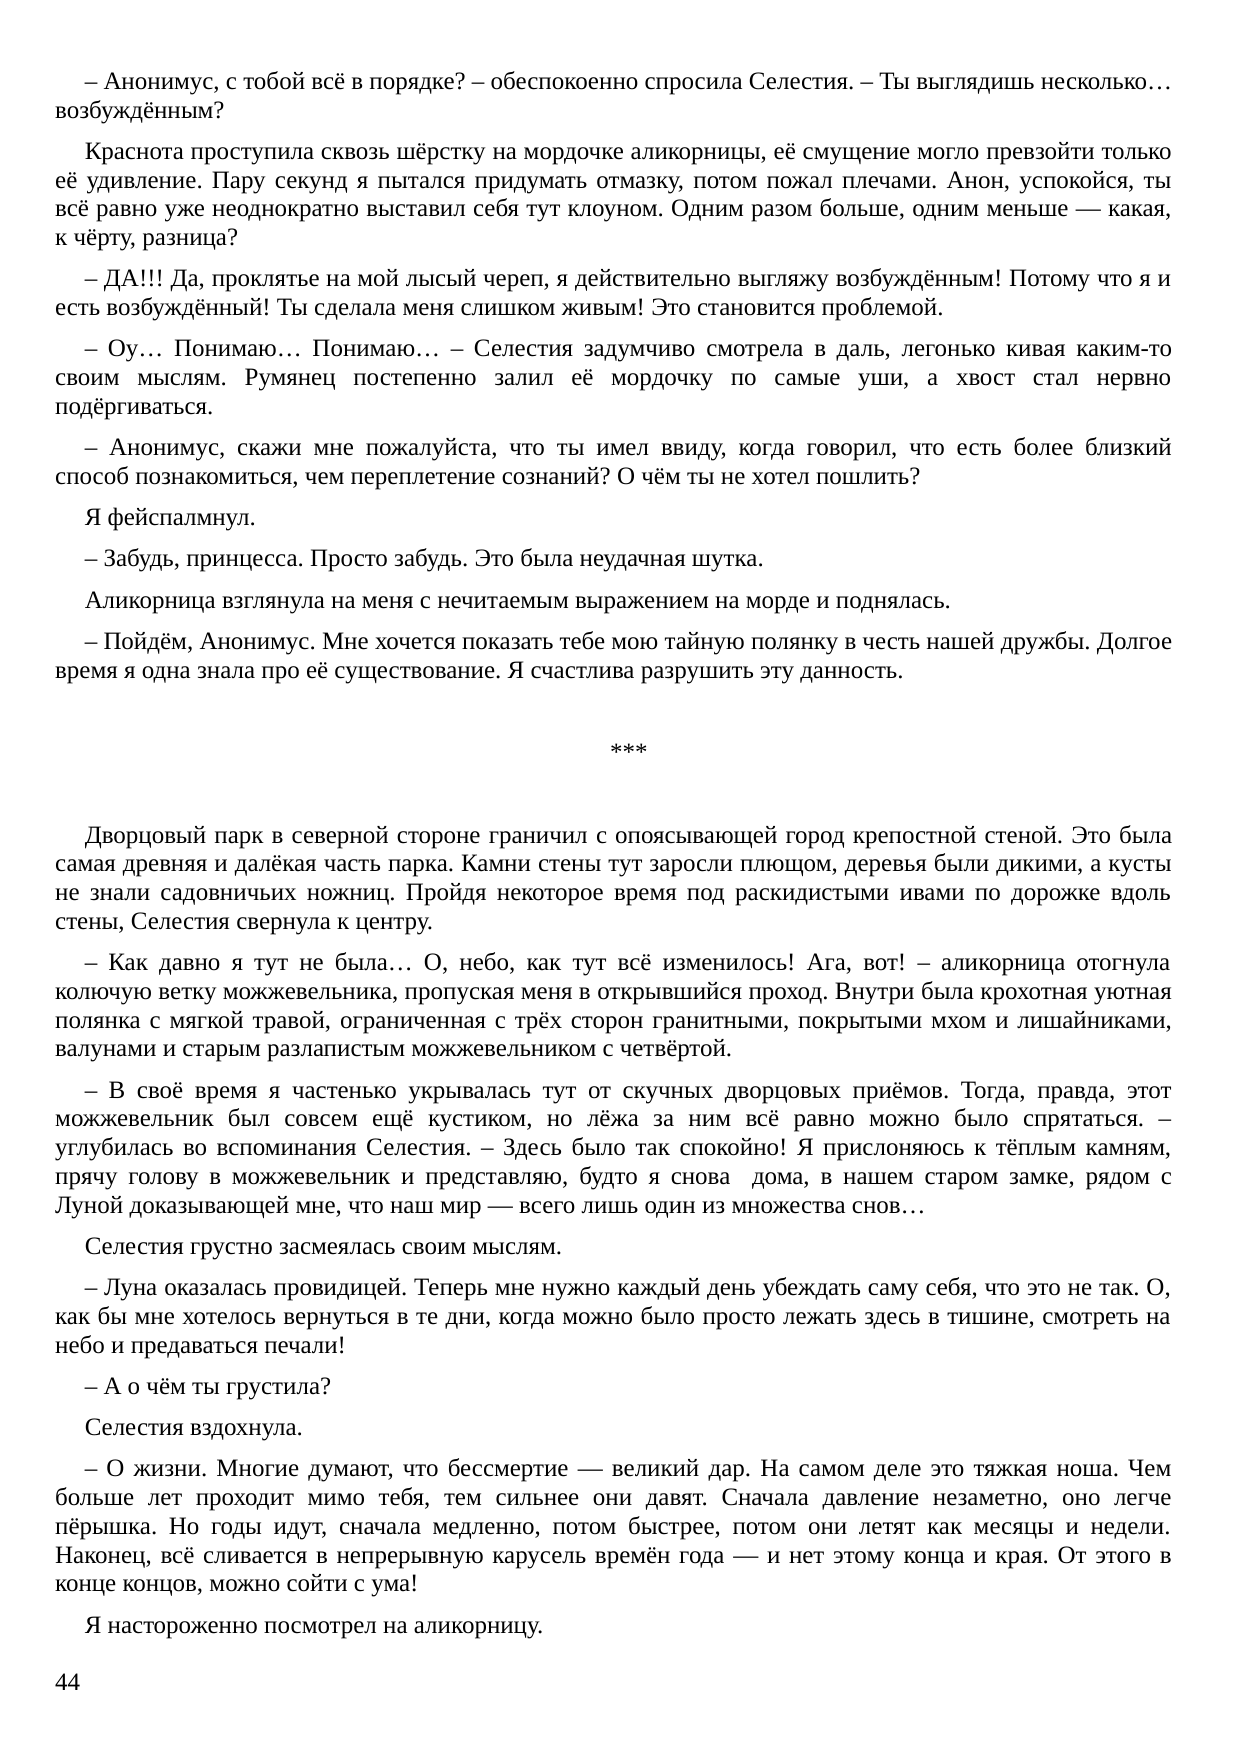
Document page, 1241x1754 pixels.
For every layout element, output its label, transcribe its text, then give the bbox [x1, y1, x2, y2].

text *** [55, 737, 1173, 766]
text – Оу… Понимаю… Понимаю… – Селестия задумчиво смотрела в даль, легонько кивая каким-то своим мыслям. Румянец постепенно залил её мордочку по самые уши, а хвост стал нервно подёргиваться. [55, 333, 1173, 420]
text – Луна оказалась провидицей. Теперь мне нужно каждый день убеждать саму себя, что это не так. О, как бы мне хотелось вернуться в те дни, когда можно было просто лежать здесь в тишине, смотреть на небо и предаваться печали! [55, 1272, 1173, 1358]
text Дворцовый парк в северной стороне граничил с опоясывающей город крепостной стеной. Это была самая древняя и далёкая часть парка. Камни стены тут заросли плющом, деревья были дикими, а кусты не знали садовничьих ножниц. Пройдя некоторое время под раскидистыми ивами по дорожке вдоль стены, Селестия свернула к центру. [55, 820, 1173, 935]
text – В своё время я частенько укрывалась тут от скучных дворцовых приёмов. Тогда, правда, этот можжевельник был совсем ещё кустиком, но лёжа за ним всё равно можно было спрятаться. – углубилась во вспоминания Селестия. – Здесь было так спокойно! Я прислоняюсь к тёплым камням, прячу голову в можжевельник и представляю, будто я снова дома, в нашем старом замке, рядом с Луной доказывающей мне, что наш мир — всего лишь один из множества снов… [55, 1075, 1173, 1218]
text – Пойдём, Анонимус. Мне хочется показать тебе мою тайную полянку в честь нашей дружбы. Долгое время я одна знала про её существование. Я счастлива разрушить эту данность. [55, 626, 1173, 683]
text – А о чём ты грустила? [55, 1371, 1173, 1400]
text Краснота проступила сквозь шёрстку на мордочке аликорницы, её смущение могло превзойти только её удивление. Пару секунд я пытался придумать отмазку, потом пожал плечами. Анон, успокойся, ты всё равно уже неоднократно выставил себя тут клоуном. Одним разом больше, одним меньше — какая, к чёрту, разница? [55, 136, 1173, 251]
text – ДА!!! Да, проклятье на мой лысый череп, я действительно выгляжу возбуждённым! Потому что я и есть возбуждённый! Ты сделала меня слишком живым! Это становится проблемой. [55, 263, 1173, 321]
text – Анонимус, скажи мне пожалуйста, что ты имел ввиду, когда говорил, что есть более близкий способ познакомиться, чем переплетение сознаний? О чём ты не хотел пошлить? [55, 432, 1173, 490]
text – Анонимус, с тобой всё в порядке? – обеспокоенно спросила Селестия. – Ты выглядишь несколько… возбуждённым? [55, 66, 1173, 123]
text – Как давно я тут не была… О, небо, как тут всё изменилось! Ага, вот! – аликорница отогнула колючую ветку можжевельника, пропуская меня в открывшийся проход. Внутри была крохотная уютная полянка с мягкой травой, ограниченная с трёх сторон гранитными, покрытыми мхом и лишайниками, валунами и старым разлапистым можжевельником с четвёртой. [55, 947, 1173, 1062]
text – О жизни. Многие думают, что бессмертие — великий дар. На самом деле это тяжкая ноша. Чем больше лет проходит мимо тебя, тем сильнее они давят. Сначала давление незаметно, оно легче пёрышка. Но годы идут, сначала медленно, потом быстрее, потом они летят как месяцы и недели. Наконец, всё сливается в непрерывную карусель времён года — и нет этому конца и края. От этого в конце концов, можно сойти с ума! [55, 1453, 1173, 1597]
text Аликорница взглянула на меня с нечитаемым выражением на морде и поднялась. [55, 585, 1173, 613]
text Селестия вздохнула. [55, 1412, 1173, 1441]
text Я настороженно посмотрел на аликорницу. [55, 1610, 1173, 1638]
text – Забудь, принцесса. Просто забудь. Это была неудачная шутка. [55, 543, 1173, 572]
text Селестия грустно засмеялась своим мыслям. [55, 1231, 1173, 1260]
text Я фейспалмнул. [55, 502, 1173, 531]
